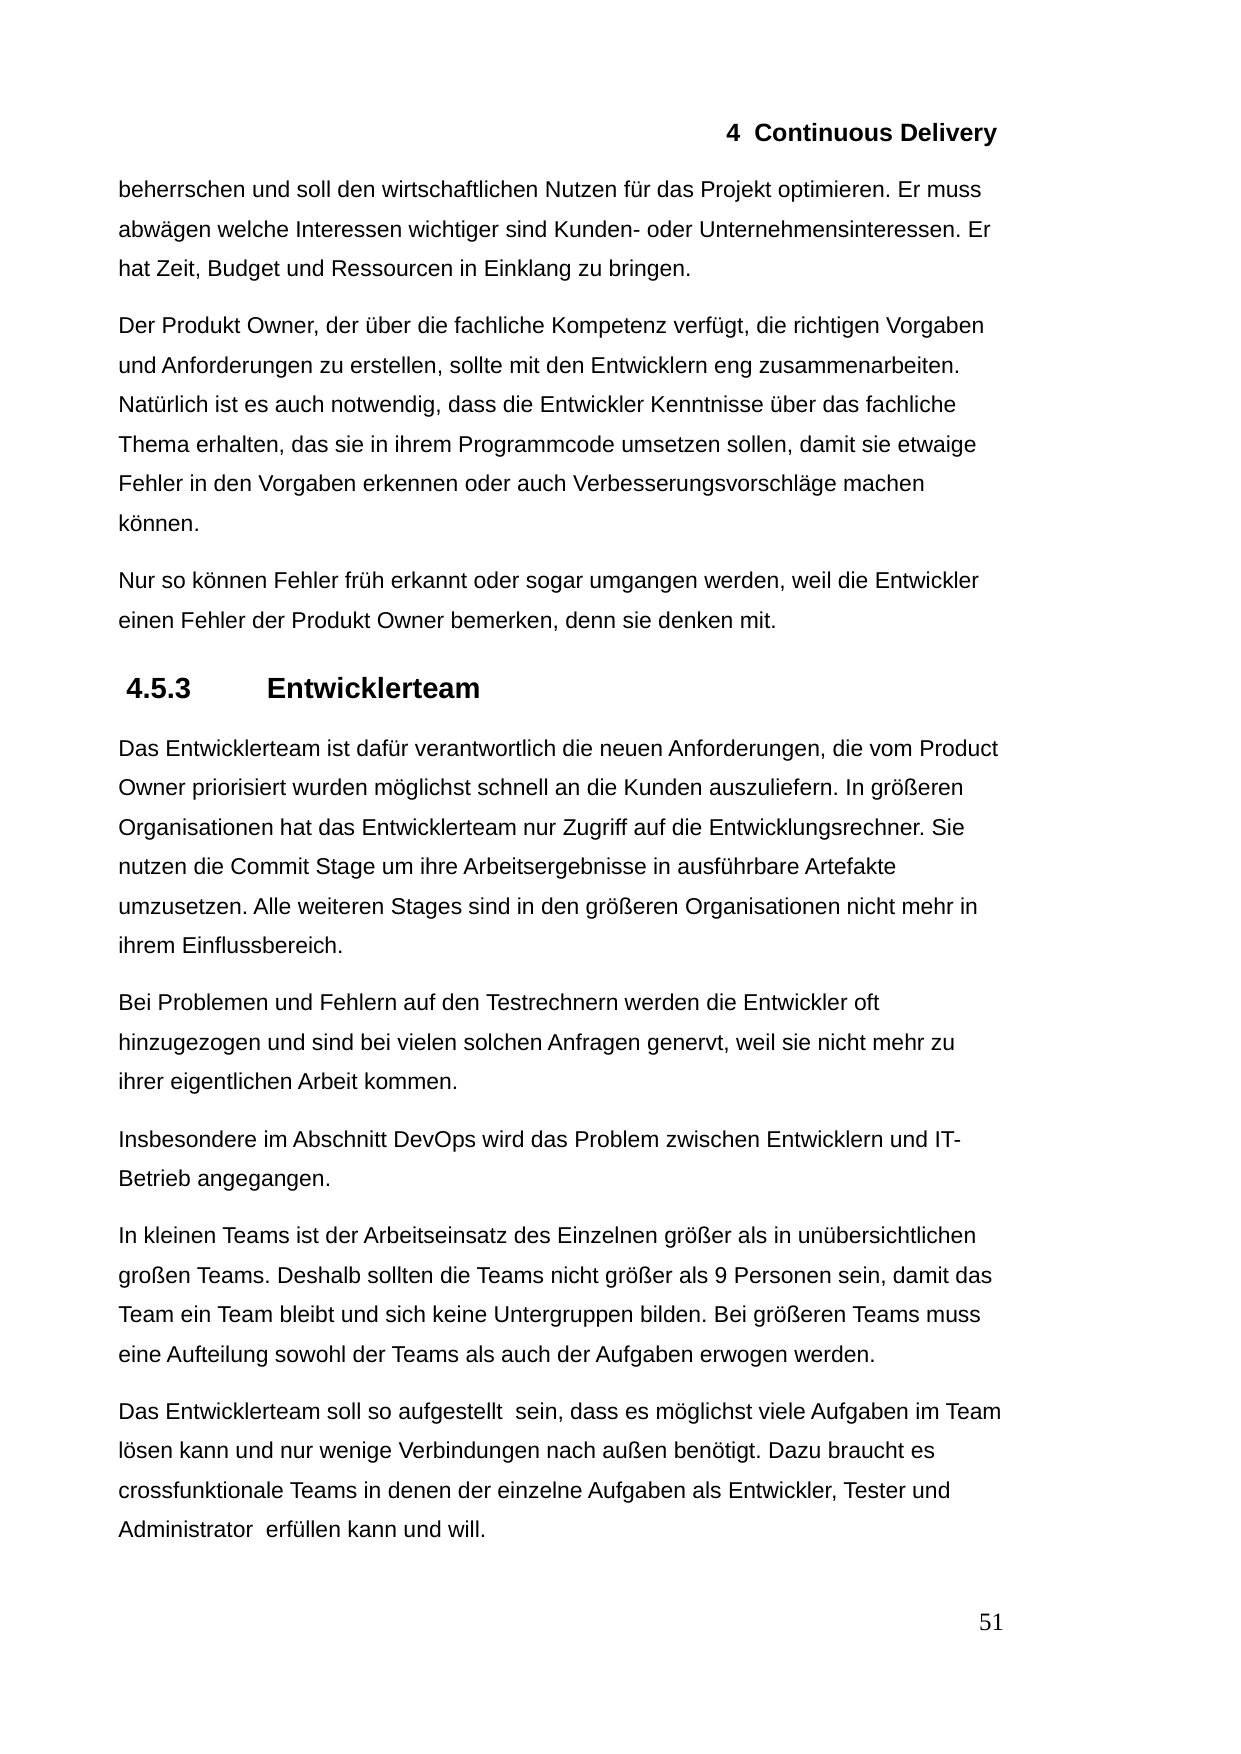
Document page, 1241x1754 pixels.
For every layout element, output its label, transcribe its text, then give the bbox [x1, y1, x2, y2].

text Der Produkt Owner, der über die fachliche Kompetenz verfügt, die richtigen Vorgaben und Anforderungen zu erstellen, sollte mit den Entwicklern eng zusammenarbeiten. Natürlich ist es auch notwendig, dass die Entwickler Kenntnisse über das fachliche Thema erhalten, das sie in ihrem Programmcode umsetzen sollen, damit sie etwaige Fehler in den Vorgaben erkennen oder auch Verbesserungsvorschläge machen können. [118, 312, 1004, 536]
text Das Entwicklerteam ist dafür verantwortlich die neuen Anforderungen, die vom Product Owner priorisiert wurden möglichst schnell an die Kunden auszuliefern. In größeren Organisationen hat das Entwicklerteam nur Zugriff auf die Entwicklungsrechner. Sie nutzen die Commit Stage um ihre Arbeitsergebnisse in ausführbare Artefakte umzusetzen. Alle weiteren Stages sind in den größeren Organisationen nicht mehr in ihrem Einflussbereich. [118, 735, 1004, 958]
subtitle Entwicklerteam [118, 671, 1004, 704]
text Das Entwicklerteam soll so aufgestellt sein, dass es möglichst viele Aufgaben im Team lösen kann und nur wenige Verbindungen nach außen benötigt. Dazu braucht es crossfunktionale Teams in denen der einzelne Aufgaben als Entwickler, Tester und Administrator erfüllen kann und will. [118, 1398, 1004, 1543]
text Insbesondere im Abschnitt DevOps wird das Problem zwischen Entwicklern und IT-Betrieb angegangen. [118, 1126, 1004, 1191]
text beherrschen und soll den wirtschaftlichen Nutzen für das Projekt optimieren. Er muss abwägen welche Interessen wichtiger sind Kunden- oder Unternehmensinteressen. Er hat Zeit, Budget und Ressourcen in Einklang zu bringen. [118, 176, 1004, 282]
text In kleinen Teams ist der Arbeitseinsatz des Einzelnen größer als in unübersichtlichen großen Teams. Deshalb sollten die Teams nicht größer als 9 Personen sein, damit das Team ein Team bleibt und sich keine Untergruppen bilden. Bei größeren Teams muss eine Aufteilung sowohl der Teams als auch der Aufgaben erwogen werden. [118, 1222, 1004, 1367]
text Nur so können Fehler früh erkannt oder sogar umgangen werden, weil die Entwickler einen Fehler der Produkt Owner bemerken, denn sie denken mit. [118, 567, 1004, 633]
text Bei Problemen und Fehlern auf den Testrechnern werden die Entwickler oft hinzugezogen und sind bei vielen solchen Anfragen genervt, weil sie nicht mehr zu ihrer eigentlichen Arbeit kommen. [118, 989, 1004, 1095]
